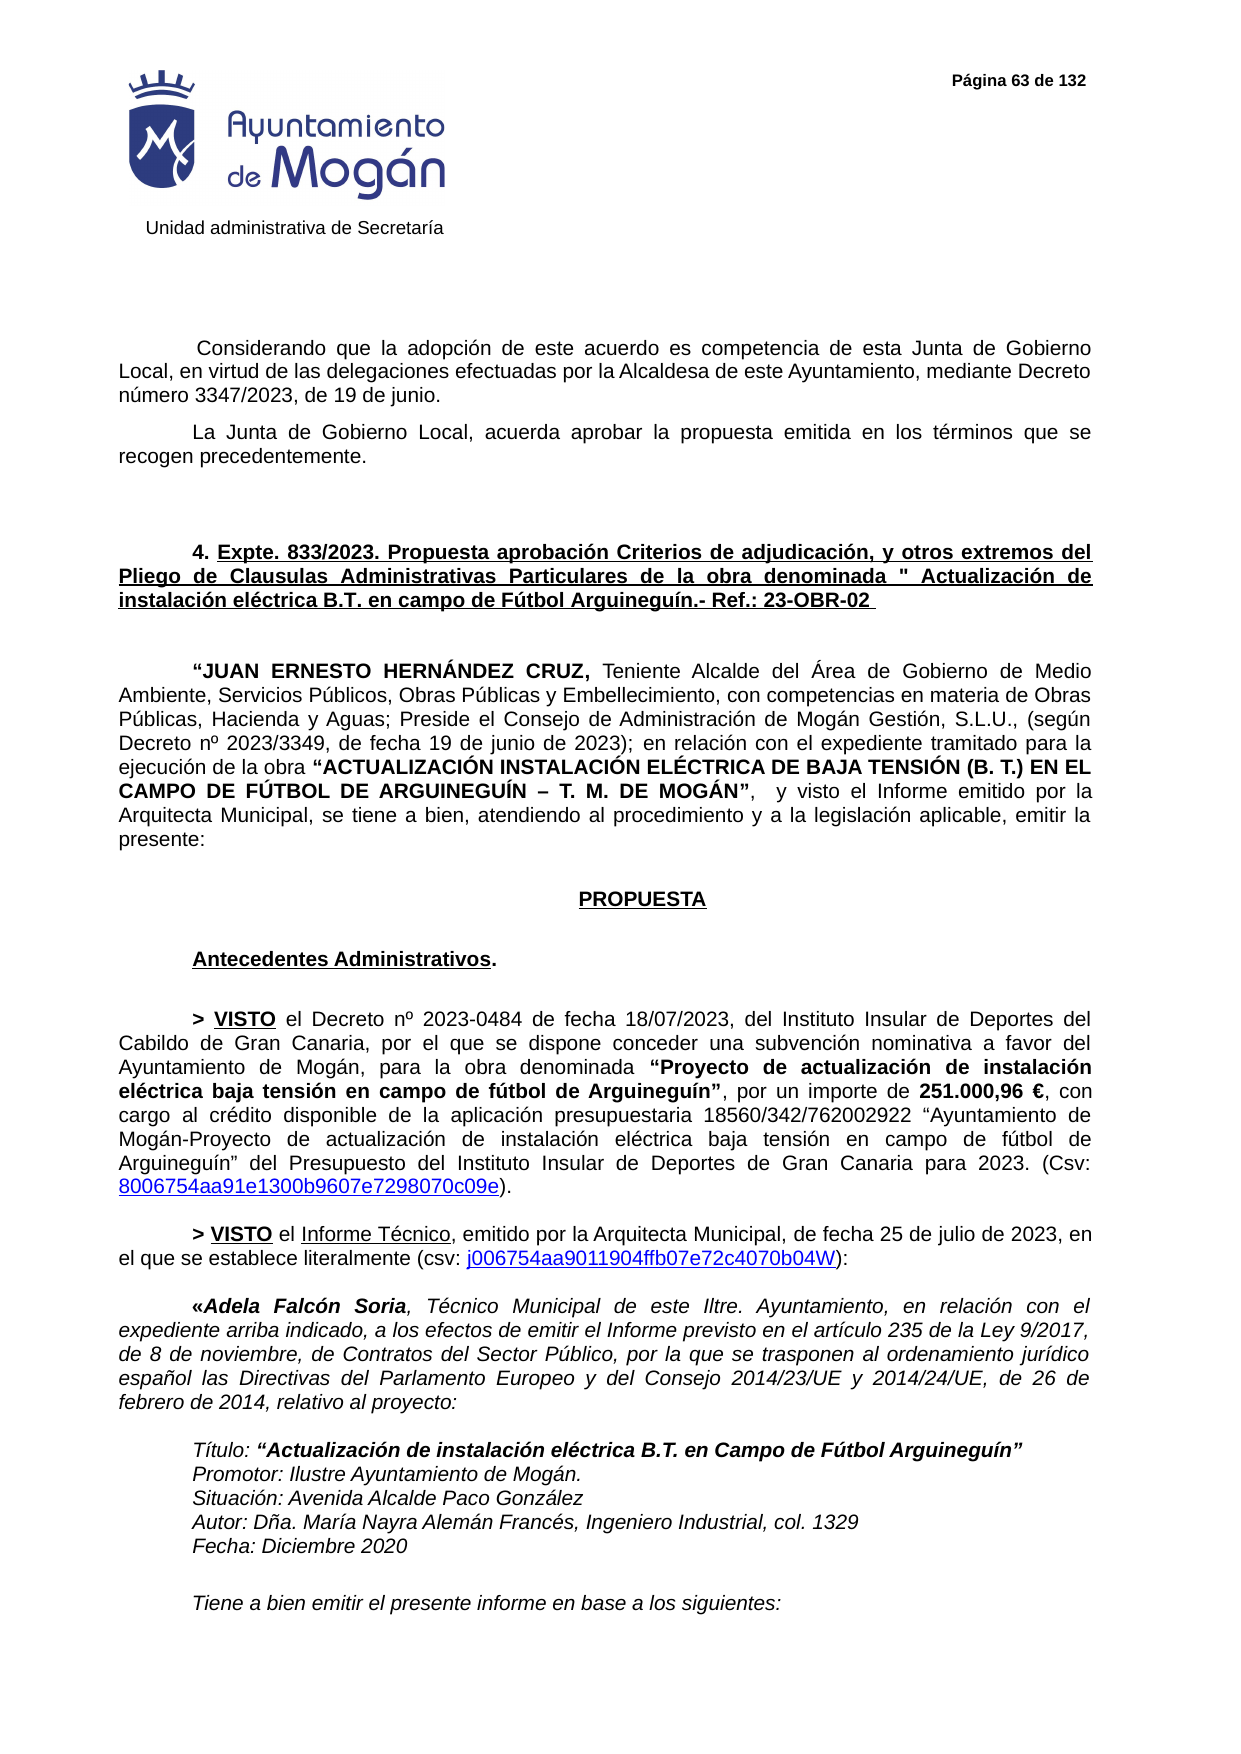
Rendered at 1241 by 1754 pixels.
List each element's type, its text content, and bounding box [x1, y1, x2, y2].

text La Junta de Gobierno Local, acuerda aprobar la propuesta emitida en los términos que se recogen precedentemente. [118, 420, 1092, 468]
text > VISTO el Decreto nº 2023-0484 de fecha 18/07/2023, del Instituto Insular de Deportes del Cabildo de Gran Canaria, por el que se dispone conceder una subvención nominativa a favor del Ayuntamiento de Mogán, para la obra denominada “Proyecto de actualización de instalación eléctrica baja tensión en campo de fútbol de Arguineguín”, por un importe de 251.000,96 €, con cargo al crédito disponible de la aplicación presupuestaria 18560/342/762002922 “Ayuntamiento de Mogán-Proyecto de actualización de instalación eléctrica baja tensión en campo de fútbol de Arguineguín” del Presupuesto del Instituto Insular de Deportes de Gran Canaria para 2023. (Csv: 8006754aa91e1300b9607e7298070c09e). [118, 1007, 1092, 1198]
text Título: “Actualización de instalación eléctrica B.T. en Campo de Fútbol Arguineguín” [118, 1438, 1092, 1462]
text 4. Expte. 833/2023. Propuesta aprobación Criterios de adjudicación, y otros extremos del Pliego de Clausulas Administrativas Particulares de la obra denominada " Actualización de [118, 539, 1092, 584]
text Tiene a bien emitir el presente informe en base a los siguientes: [118, 1591, 1092, 1614]
text «Adela Falcón Soria, Técnico Municipal de este Iltre. Ayuntamiento, en relación con el expediente arriba indicado, a los efectos de emitir el Informe previsto en el artículo 235 de la Ley 9/2017, de 8 de noviembre, de Contratos del Sector Público, por la que se trasponen al ordenamiento jurídico español las Directivas del Parlamento Europeo y del Consejo 2014/23/UE y 2014/24/UE, de 26 de febrero de 2014, relativo al proyecto: [118, 1294, 1092, 1414]
text instalación eléctrica B.T. en campo de Fútbol Arguineguín.- Ref.: 23-OBR-02 [118, 585, 1092, 611]
text PROPUESTA [118, 887, 1092, 911]
text “JUAN ERNESTO HERNÁNDEZ CRUZ, Teniente Alcalde del Área de Gobierno de Medio Ambiente, Servicios Públicos, Obras Públicas y Embellecimiento, con competencias en materia de Obras Públicas, Hacienda y Aguas; Preside el Consejo de Administración de Mogán Gestión, S.L.U., (según Decreto nº 2023/3349, de fecha 19 de junio de 2023); en relación con el expediente tramitado para la ejecución de la obra “ACTUALIZACIÓN INSTALACIÓN ELÉCTRICA DE BAJA TENSIÓN (B. T.) EN EL CAMPO DE FÚTBOL DE ARGUINEGUÍN – T. M. DE MOGÁN”, y visto el Informe emitido por la Arquitecta Municipal, se tiene a bien, atendiendo al procedimiento y a la legislación aplicable, emitir la presente: [118, 659, 1092, 851]
text Fecha: Diciembre 2020 [118, 1534, 1092, 1558]
text > VISTO el Informe Técnico, emitido por la Arquitecta Municipal, de fecha 25 de julio de 2023, en el que se establece literalmente (csv: j006754aa9011904ffb07e72c4070b04W): [118, 1222, 1092, 1270]
text Antecedentes Administrativos. [118, 947, 1092, 971]
text Autor: Dña. María Nayra Alemán Francés, Ingeniero Industrial, col. 1329 [118, 1510, 1092, 1534]
text Considerando que la adopción de este acuerdo es competencia de esta Junta de Gobierno Local, en virtud de las delegaciones efectuadas por la Alcaldesa de este Ayuntamiento, mediante Decreto número 3347/2023, de 19 de junio. [118, 335, 1092, 407]
picture [128, 70, 445, 206]
text Situación: Avenida Alcalde Paco González [118, 1486, 1092, 1510]
text Promotor: Ilustre Ayuntamiento de Mogán. [118, 1462, 1092, 1486]
